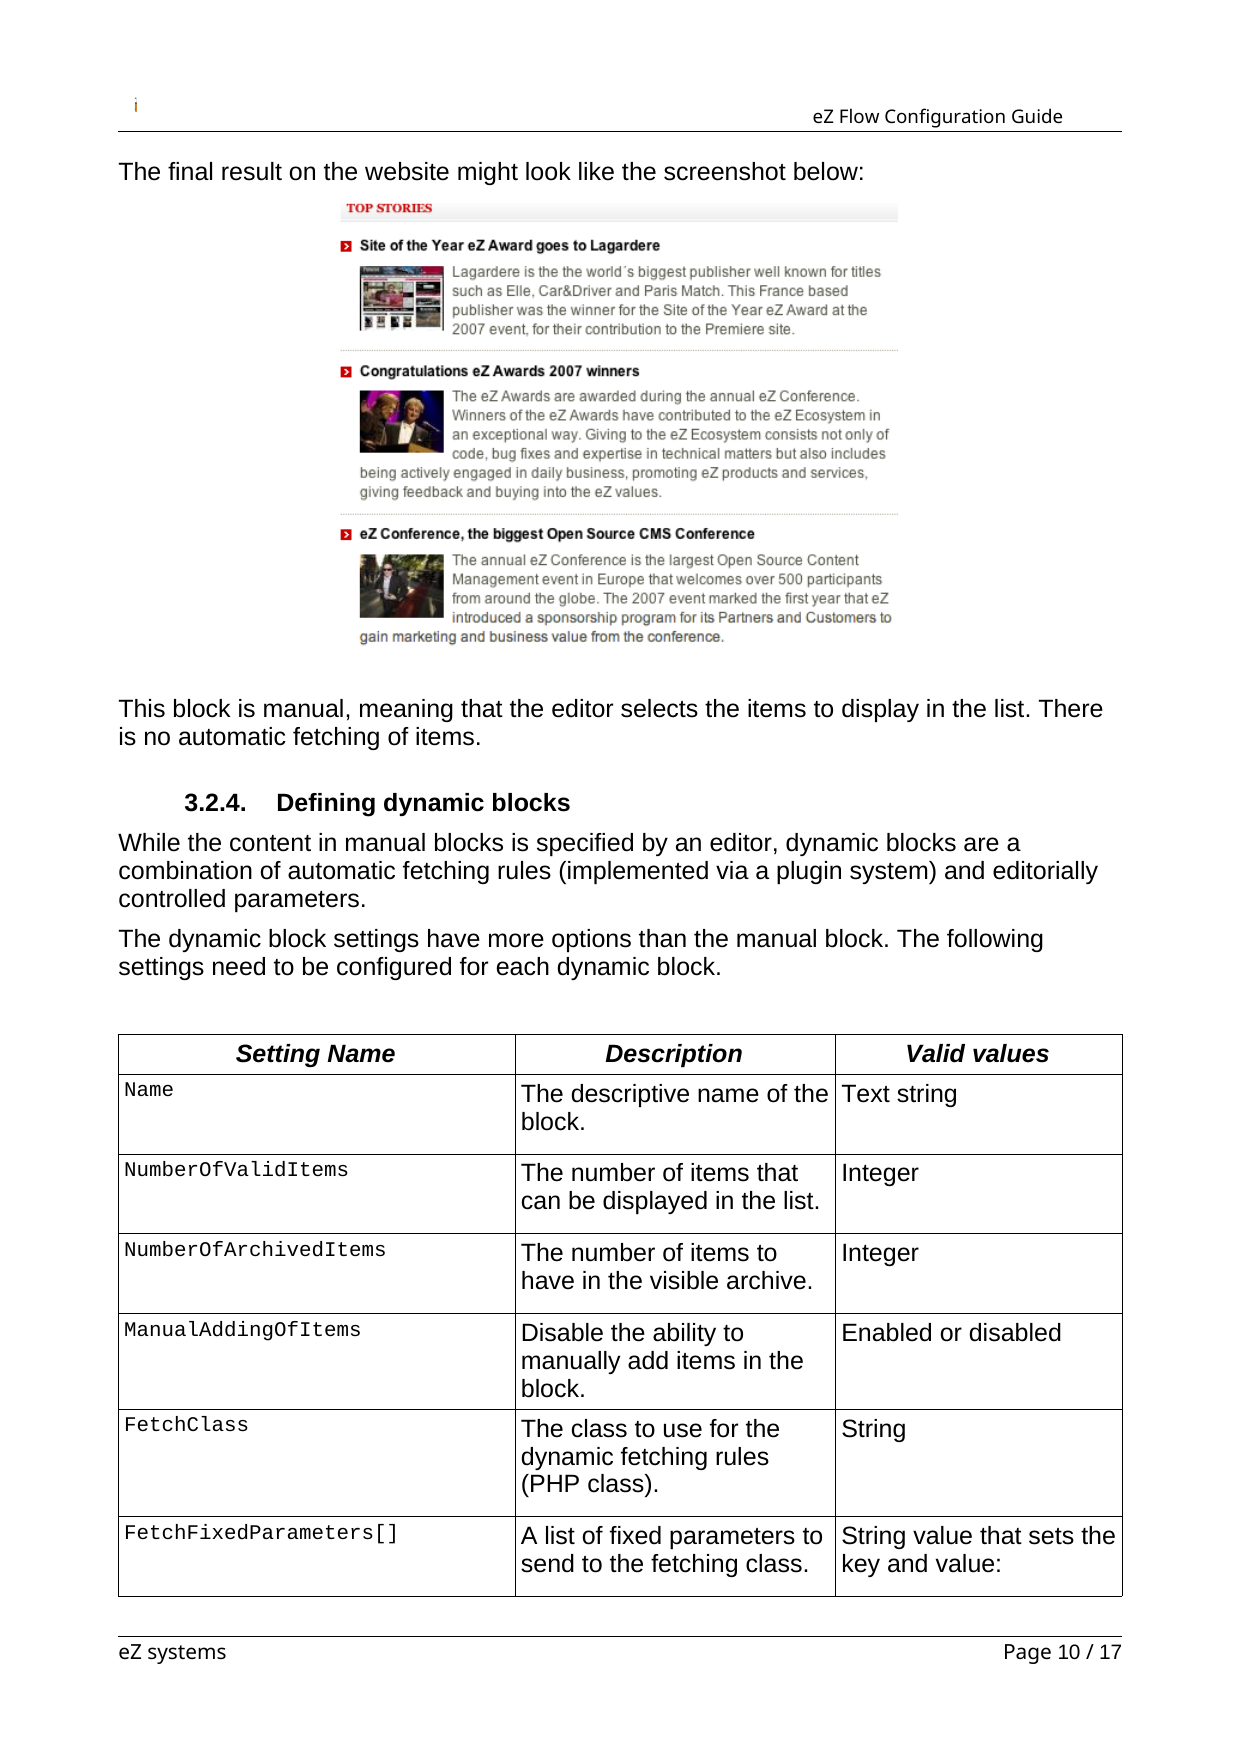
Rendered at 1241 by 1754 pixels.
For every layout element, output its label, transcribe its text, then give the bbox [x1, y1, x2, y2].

table_cell The number of items to have in the visible archive. [516, 1234, 835, 1313]
table_cell Integer [836, 1234, 1122, 1313]
table_cell A list of fixed parameters to send to the fetching class. [516, 1517, 835, 1596]
picture [336, 198, 904, 655]
text The final result on the website might look like the screenshot below: [118, 158, 1122, 186]
table_cell Enabled or disabled [836, 1314, 1122, 1408]
subtitle Defining dynamic blocks [177, 789, 1122, 817]
table_cell Integer [836, 1155, 1122, 1233]
table_cell The descriptive name of the block. [516, 1075, 835, 1153]
table_header Setting Name [119, 1035, 515, 1073]
table_cell Name [119, 1075, 515, 1153]
table_cell ManualAddingOfItems [119, 1314, 515, 1408]
table_cell NumberOfValidItems [119, 1155, 515, 1233]
table_cell Text string [836, 1075, 1122, 1153]
table_header Description [516, 1035, 835, 1073]
table_cell String [836, 1410, 1122, 1516]
table_cell FetchClass [119, 1410, 515, 1516]
table_cell FetchFixedParameters[] [119, 1517, 515, 1596]
text This block is manual, meaning that the editor selects the items to display in the list. There is no automatic fetching of items. [118, 695, 1122, 751]
text The dynamic block settings have more options than the manual block. The following settings need to be configured for each dynamic block. [118, 925, 1122, 981]
table_cell String value that sets the key and value: [836, 1517, 1122, 1596]
table_cell The class to use for the dynamic fetching rules (PHP class). [516, 1410, 835, 1516]
table_header Valid values [836, 1035, 1122, 1073]
text While the content in manual blocks is specified by an editor, dynamic blocks are a combination of automatic fetching rules (implemented via a plugin system) and editorially controlled parameters. [118, 829, 1122, 913]
table_cell The number of items that can be displayed in the list. [516, 1155, 835, 1233]
table_cell Disable the ability to manually add items in the block. [516, 1314, 835, 1408]
table_cell NumberOfArchivedItems [119, 1234, 515, 1313]
